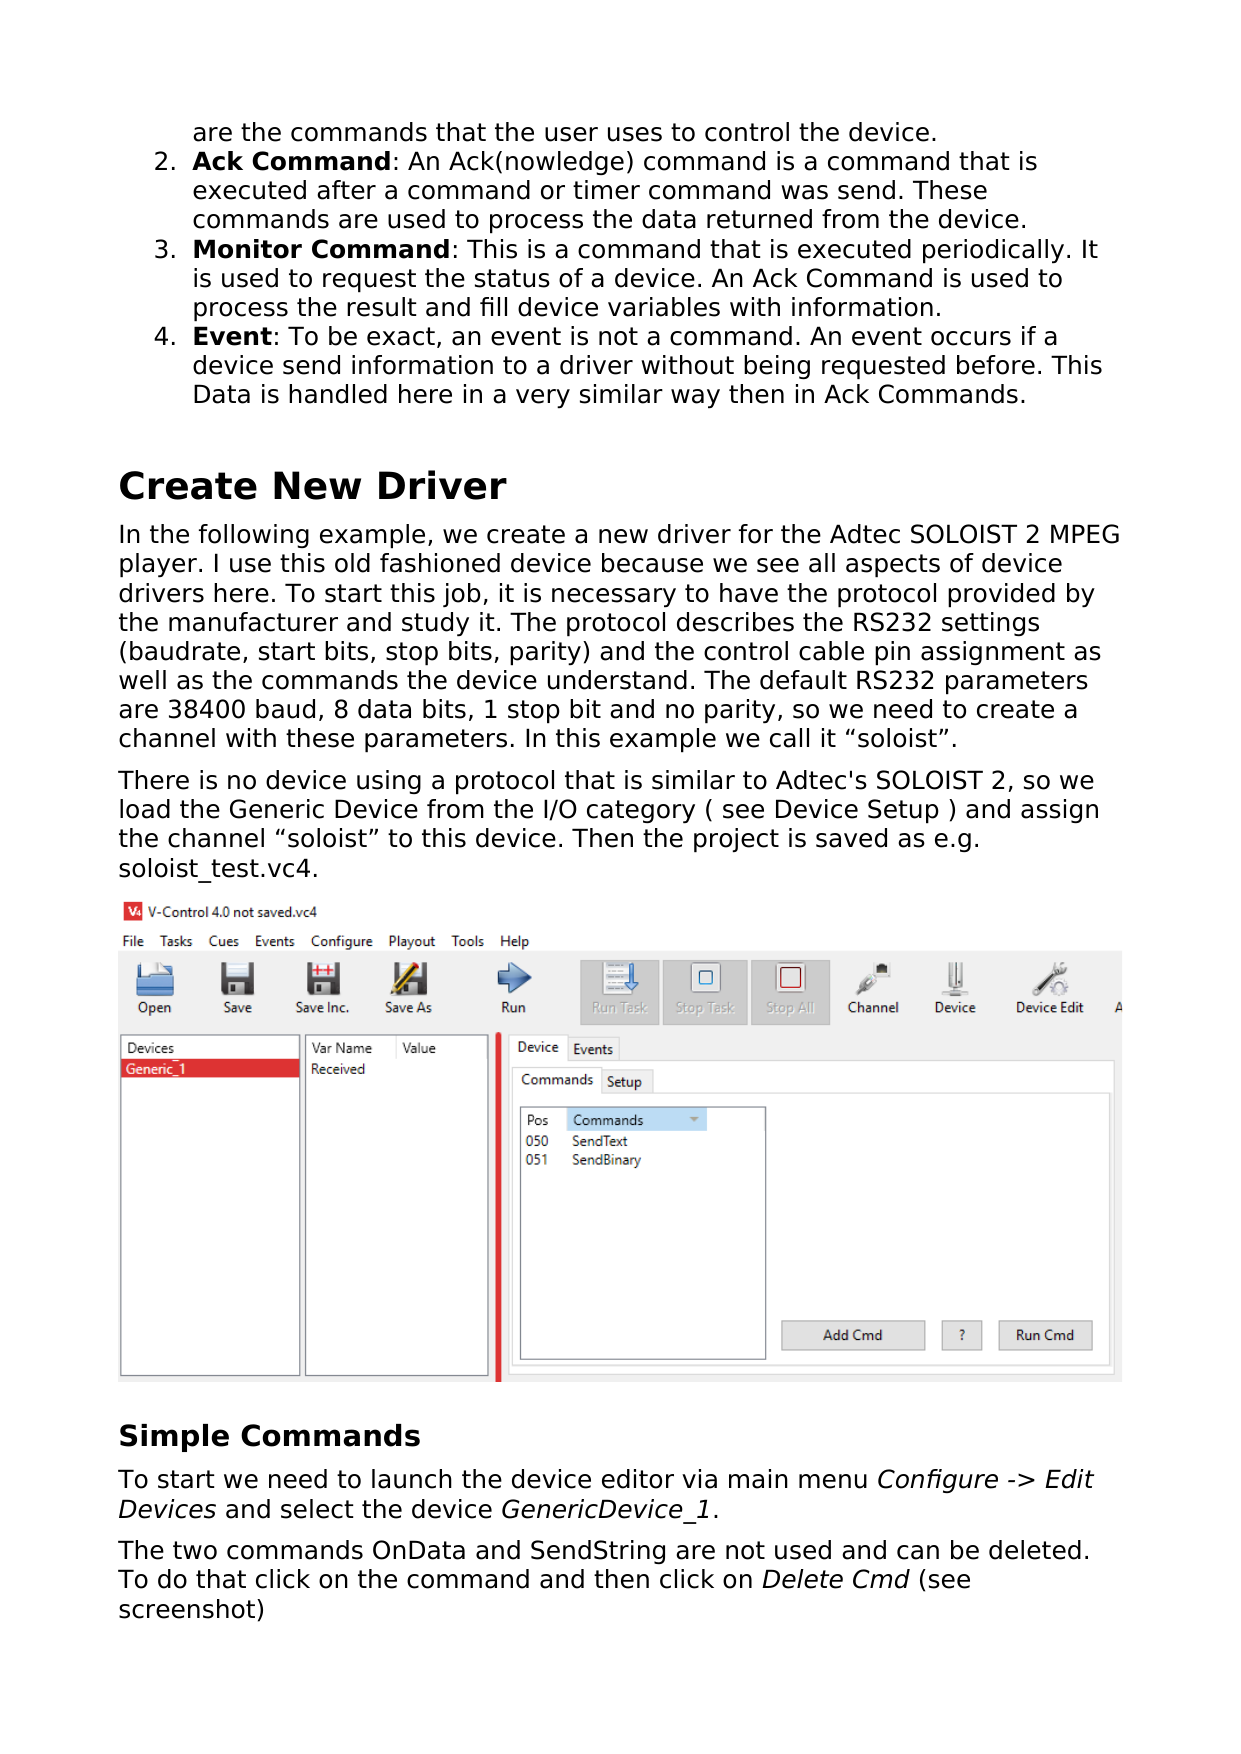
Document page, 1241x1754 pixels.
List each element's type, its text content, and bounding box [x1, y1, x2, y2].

text To start we need to launch the device editor via main menu Configure -> Edit Devices and select the device GenericDevice_1. [118, 1466, 1122, 1524]
text In the following example, we create a new driver for the Adtec SOLOIST 2 MPEG player. I use this old fashioned device because we see all aspects of device drivers here. To start this job, it is necessary to have the protocol provided by the manufacturer and study it. The protocol describes the RS232 settings (baudrate, start bits, stop bits, parity) and the control cable pin assignment as well as the commands the device understand. The default RS232 parameters are 38400 baud, 8 data bits, 1 stop bit and no parity, so we need to create a channel with these parameters. In this example we call it “soloist”. [118, 520, 1122, 754]
text The two commands OnData and SendString are not used and can be deleted. To do that click on the command and then click on Delete Cmd (see screenshot) [118, 1536, 1122, 1624]
subtitle Simple Commands [118, 1419, 1122, 1453]
list Ack Command: An Ack(nowledge) command is a command that is executed after a command or timer command was send. These commands are used to process the data returned from the device. [177, 147, 1122, 235]
text There is no device using a protocol that is similar to Adtec's SOLOIST 2, so we load the Generic Device from the I/O category ( see Device Setup ) and assign the channel “soloist” to this device. Then the project is saved as e.g. soloist_test.vc4. [118, 766, 1122, 883]
list Monitor Command: This is a command that is executed periodically. It is used to request the status of a device. An Ack Command is used to process the result and fill device variables with information. [177, 235, 1122, 322]
list Event: To be exact, an event is not a command. An event occurs if a device send information to a driver without being requested before. This Data is handled here in a very similar way then in Ack Commands. [177, 322, 1122, 410]
subtitle Create New Driver [118, 464, 1122, 508]
list are the commands that the user uses to control the device. [177, 118, 1122, 147]
picture [118, 895, 1123, 1382]
